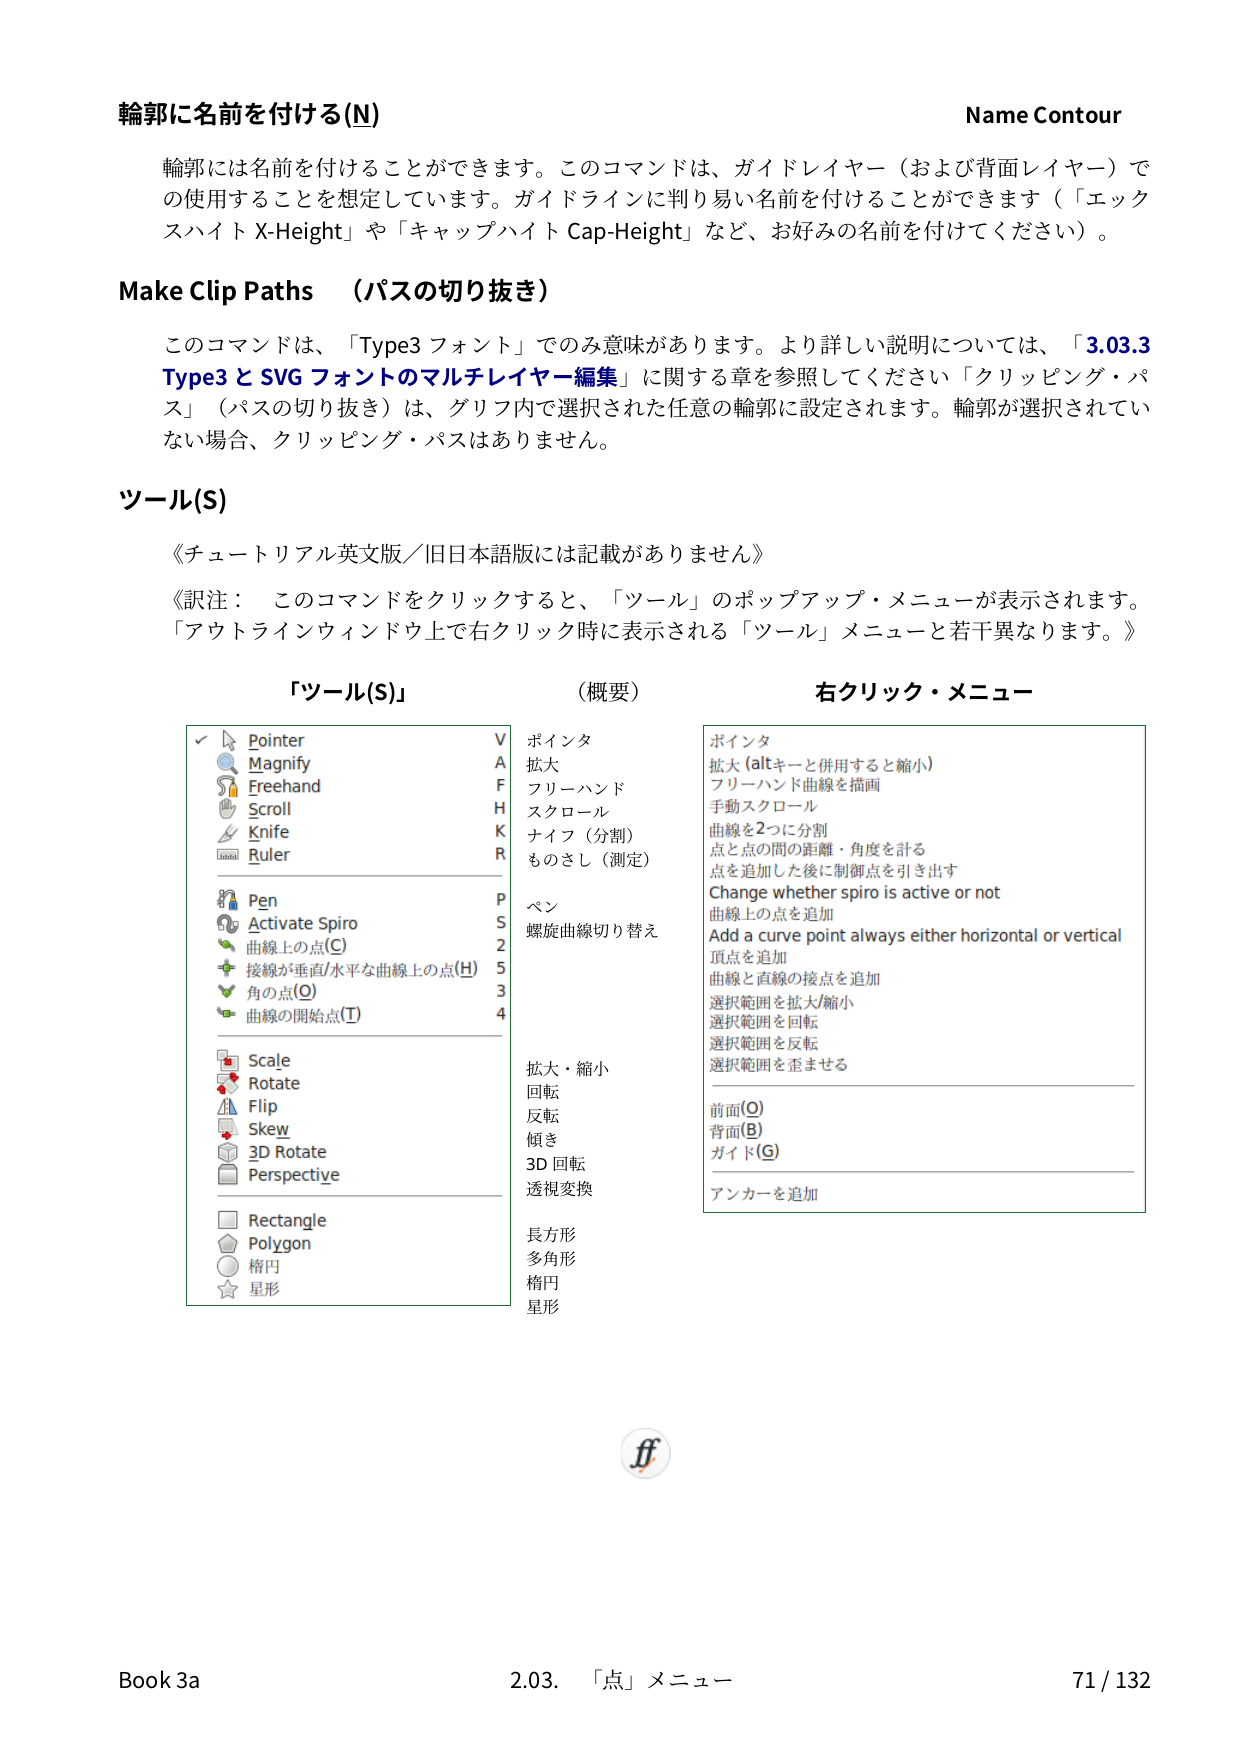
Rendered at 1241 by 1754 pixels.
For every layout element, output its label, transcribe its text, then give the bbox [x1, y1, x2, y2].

table_header 右クリック・メニュー [697, 666, 1152, 716]
text 《チュートリアル英文版／旧日本語版には記載がありません》 [150, 531, 1163, 568]
text Make Clip Paths （パスの切り抜き） [106, 266, 1163, 314]
table_cell ポインタ 拡大 フリーハンド スクロール ナイフ（分割） ものさし（測定） ペン 螺旋曲線切り替え 拡大・縮小 回転 反転 傾き 3D 回転 透視変換 長方形 多角形 楕円 星形 [520, 716, 697, 1327]
table_header （概要） [520, 666, 697, 716]
picture [704, 726, 1145, 1212]
text 《訳注： このコマンドをクリックすると、「ツール」のポップアップ・メニューが表示されます。「アウトラインウィンドウ上で右クリック時に表示される「ツール」メニューと若干異なります。》 [150, 577, 1163, 652]
text ツール(S) [106, 475, 1163, 523]
text 輪郭には名前を付けることができます。このコマンドは、ガイドレイヤー（および背面レイヤー）での使用することを想定しています。ガイドラインに判り易い名前を付けることができます（「エックスハイト X-Height」や「キャップハイト Cap-Height」など、お好みの名前を付けてください）。 [150, 145, 1163, 251]
table_header 「ツール(S)」 [177, 666, 520, 716]
text このコマンドは、「Type3 フォント」でのみ意味があります。より詳しい説明については、「3.03.3 Type3 と SVG フォントのマルチレイヤー編集」に関する章を参照してください「クリッピング・パス」（パスの切り抜き）は、グリフ内で選択された任意の輪郭に設定されます。輪郭が選択されていない場合、クリッピング・パスはありません。 [150, 322, 1163, 460]
table_cell [697, 716, 1152, 1327]
table_cell [177, 716, 520, 1327]
picture [620, 1428, 671, 1479]
picture [187, 726, 510, 1305]
text 輪郭に名前を付ける(N) Name Contour [106, 88, 1163, 137]
